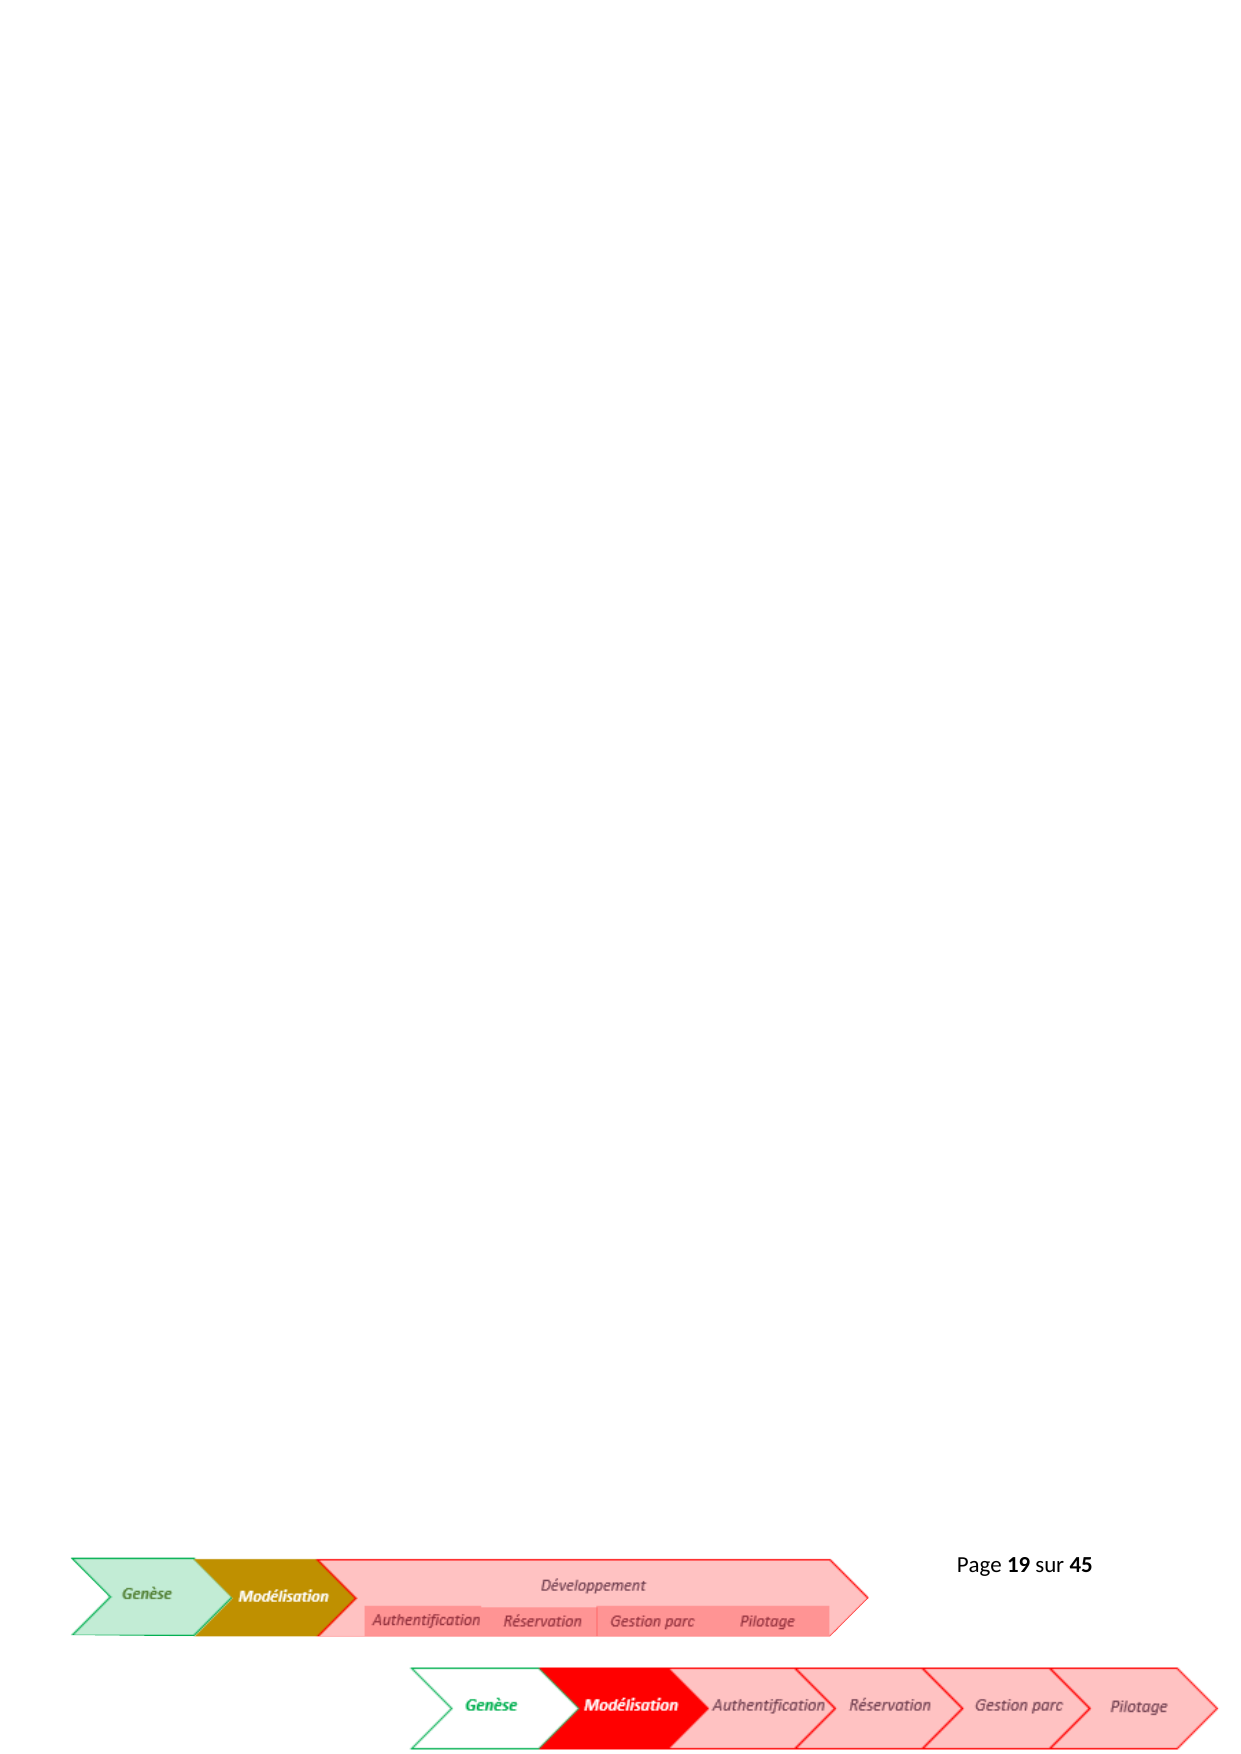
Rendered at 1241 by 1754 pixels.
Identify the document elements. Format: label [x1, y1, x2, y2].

picture [404, 1662, 1221, 1754]
